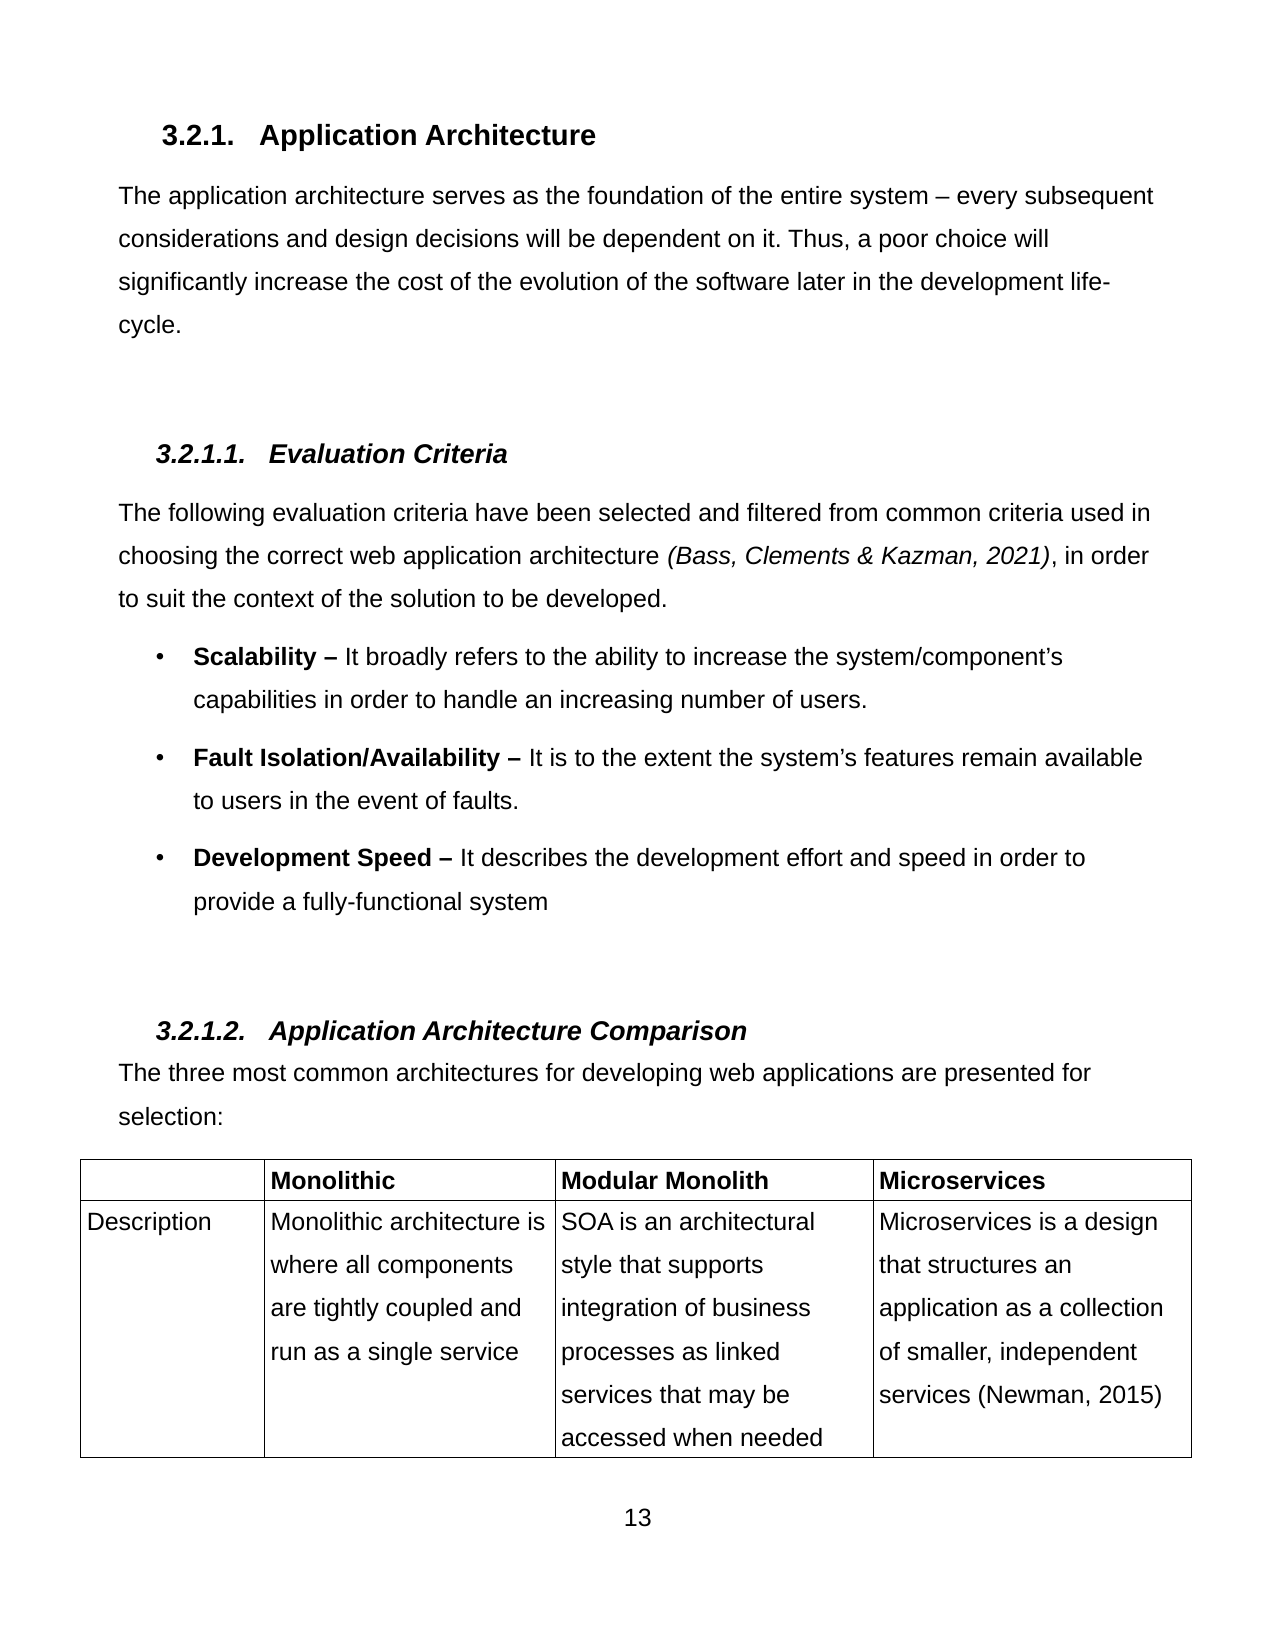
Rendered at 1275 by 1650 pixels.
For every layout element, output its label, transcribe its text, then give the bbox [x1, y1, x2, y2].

text The following evaluation criteria have been selected and filtered from common criteria used in choosing the correct web application architecture (Bass, Clements & Kazman, 2021), in order to suit the context of the solution to be developed. [118, 498, 1157, 613]
list Scalability – It broadly refers to the ability to increase the system/component’s capabilities in order to handle an increasing number of users. [156, 642, 1157, 713]
table_cell Microservices is a design that structures an application as a collection of smaller, independent services (Newman, 2015) [874, 1201, 1191, 1457]
table_header Modular Monolith [556, 1160, 873, 1200]
subtitle Application Architecture Comparison [156, 1014, 1157, 1046]
text The application architecture serves as the foundation of the entire system – every subsequent considerations and design decisions will be dependent on it. Thus, a poor choice will significantly increase the cost of the evolution of the software later in the development life-cycle. [118, 181, 1157, 339]
list Development Speed – It describes the development effort and speed in order to provide a fully-functional system [156, 843, 1157, 915]
table_header Microservices [874, 1160, 1191, 1200]
text The three most common architectures for developing web applications are presented for selection: [118, 1058, 1157, 1130]
table_cell Description [81, 1201, 264, 1457]
table_header [81, 1160, 264, 1200]
table_cell Monolithic architecture is where all components are tightly coupled and run as a single service [265, 1201, 555, 1457]
subtitle Evaluation Criteria [156, 438, 1157, 469]
table_cell SOA is an architectural style that supports integration of business processes as linked services that may be accessed when needed [556, 1201, 873, 1457]
list Fault Isolation/Availability – It is to the extent the system’s features remain available to users in the event of faults. [156, 742, 1157, 814]
table_header Monolithic [265, 1160, 555, 1200]
subtitle Application Architecture [162, 118, 1157, 152]
